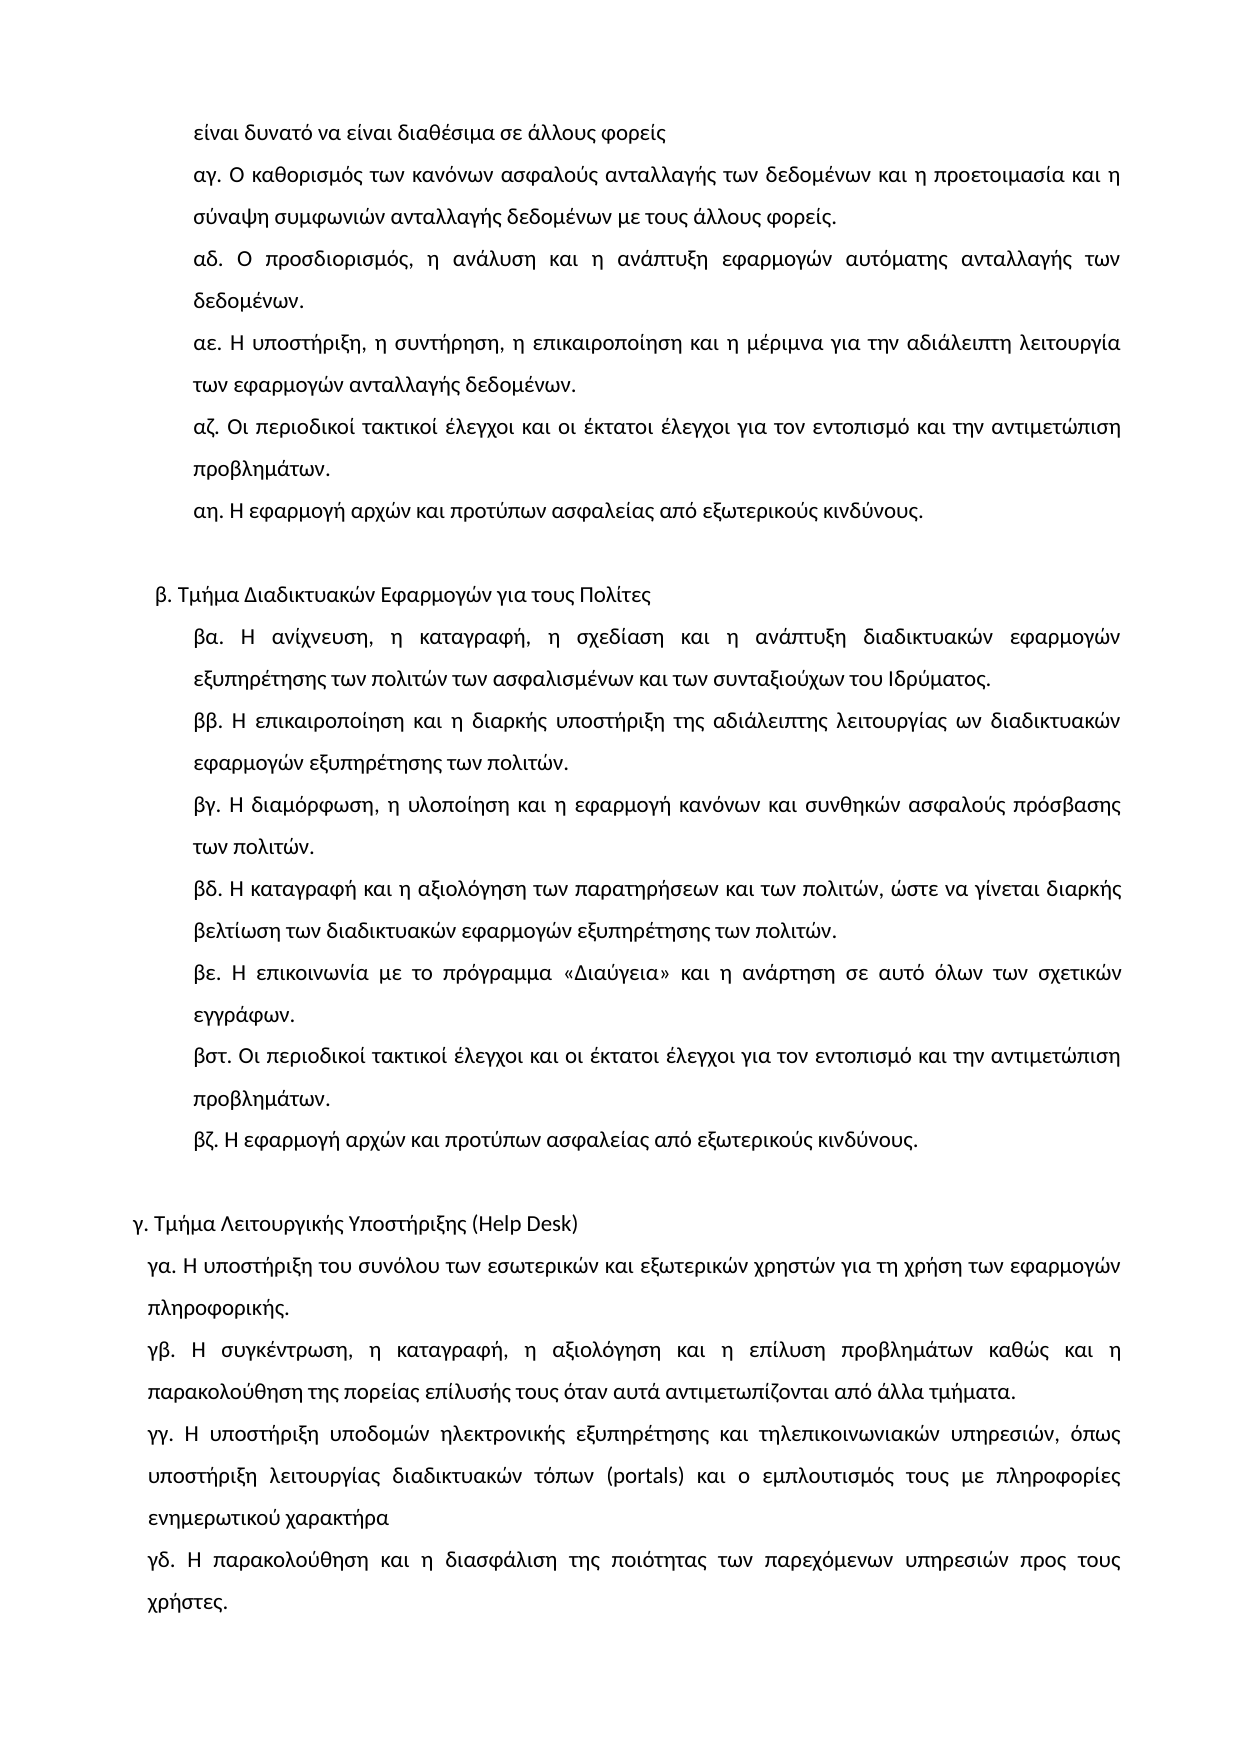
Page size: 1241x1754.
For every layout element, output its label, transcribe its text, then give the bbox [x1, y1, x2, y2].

text βστ. Οι περιοδικοί τακτικοί έλεγχοι και οι έκτατοι έλεγχοι για τον εντοπισμό και την αντιμετώπιση προβλημάτων. [193, 1042, 1122, 1112]
text βε. Η επικοινωνία με το πρόγραμμα «Διαύγεια» και η ανάρτηση σε αυτό όλων των σχετικών εγγράφων. [193, 958, 1122, 1028]
text γ. Τμήμα Λειτουργικής Υποστήριξης (Help Desk) [133, 1209, 1122, 1238]
text αη. Η εφαρμογή αρχών και προτύπων ασφαλείας από εξωτερικούς κινδύνους. [154, 496, 1122, 524]
text γβ. Η συγκέντρωση, η καταγραφή, η αξιολόγηση και η επίλυση προβλημάτων καθώς και η παρακολούθηση της πορείας επίλυσής τους όταν αυτά αντιμετωπίζονται από άλλα τμήματα. [148, 1336, 1122, 1406]
text αζ. Οι περιοδικοί τακτικοί έλεγχοι και οι έκτατοι έλεγχοι για τον εντοπισμό και την αντιμετώπιση προβλημάτων. [193, 412, 1122, 482]
text γδ. Η παρακολούθηση και η διασφάλιση της ποιότητας των παρεχόμενων υπηρεσιών προς τους χρήστες. [148, 1545, 1122, 1615]
text βα. Η ανίχνευση, η καταγραφή, η σχεδίαση και η ανάπτυξη διαδικτυακών εφαρμογών εξυπηρέτησης των πολιτών των ασφαλισμένων και των συνταξιούχων του Ιδρύματος. [193, 622, 1122, 692]
text αε. Η υποστήριξη, η συντήρηση, η επικαιροποίηση και η μέριμνα για την αδιάλειπτη λειτουργία των εφαρμογών ανταλλαγής δεδομένων. [193, 328, 1122, 398]
text ββ. Η επικαιροποίηση και η διαρκής υποστήριξη της αδιάλειπτης λειτουργίας ων διαδικτυακών εφαρμογών εξυπηρέτησης των πολιτών. [193, 706, 1122, 776]
text είναι δυνατό να είναι διαθέσιμα σε άλλους φορείς [193, 118, 1122, 146]
text β. Τμήμα Διαδικτυακών Εφαρμογών για τους Πολίτες [154, 580, 1122, 608]
text γα. Η υποστήριξη του συνόλου των εσωτερικών και εξωτερικών χρηστών για τη χρήση των εφαρμογών πληροφορικής. [148, 1252, 1122, 1322]
text αδ. Ο προσδιορισμός, η ανάλυση και η ανάπτυξη εφαρμογών αυτόματης ανταλλαγής των δεδομένων. [193, 244, 1122, 314]
text βζ. Η εφαρμογή αρχών και προτύπων ασφαλείας από εξωτερικούς κινδύνους. [154, 1126, 1122, 1154]
text βδ. Η καταγραφή και η αξιολόγηση των παρατηρήσεων και των πολιτών, ώστε να γίνεται διαρκής βελτίωση των διαδικτυακών εφαρμογών εξυπηρέτησης των πολιτών. [193, 874, 1122, 944]
text βγ. Η διαμόρφωση, η υλοποίηση και η εφαρμογή κανόνων και συνθηκών ασφαλούς πρόσβασης των πολιτών. [193, 790, 1122, 860]
text γγ. Η υποστήριξη υποδομών ηλεκτρονικής εξυπηρέτησης και τηλεπικοινωνιακών υπηρεσιών, όπως υποστήριξη λειτουργίας διαδικτυακών τόπων (portals) και ο εμπλουτισμός τους με πληροφορίες ενημερωτικού χαρακτήρα [148, 1419, 1122, 1531]
text αγ. Ο καθορισμός των κανόνων ασφαλούς ανταλλαγής των δεδομένων και η προετοιμασία και η σύναψη συμφωνιών ανταλλαγής δεδομένων με τους άλλους φορείς. [193, 160, 1122, 230]
